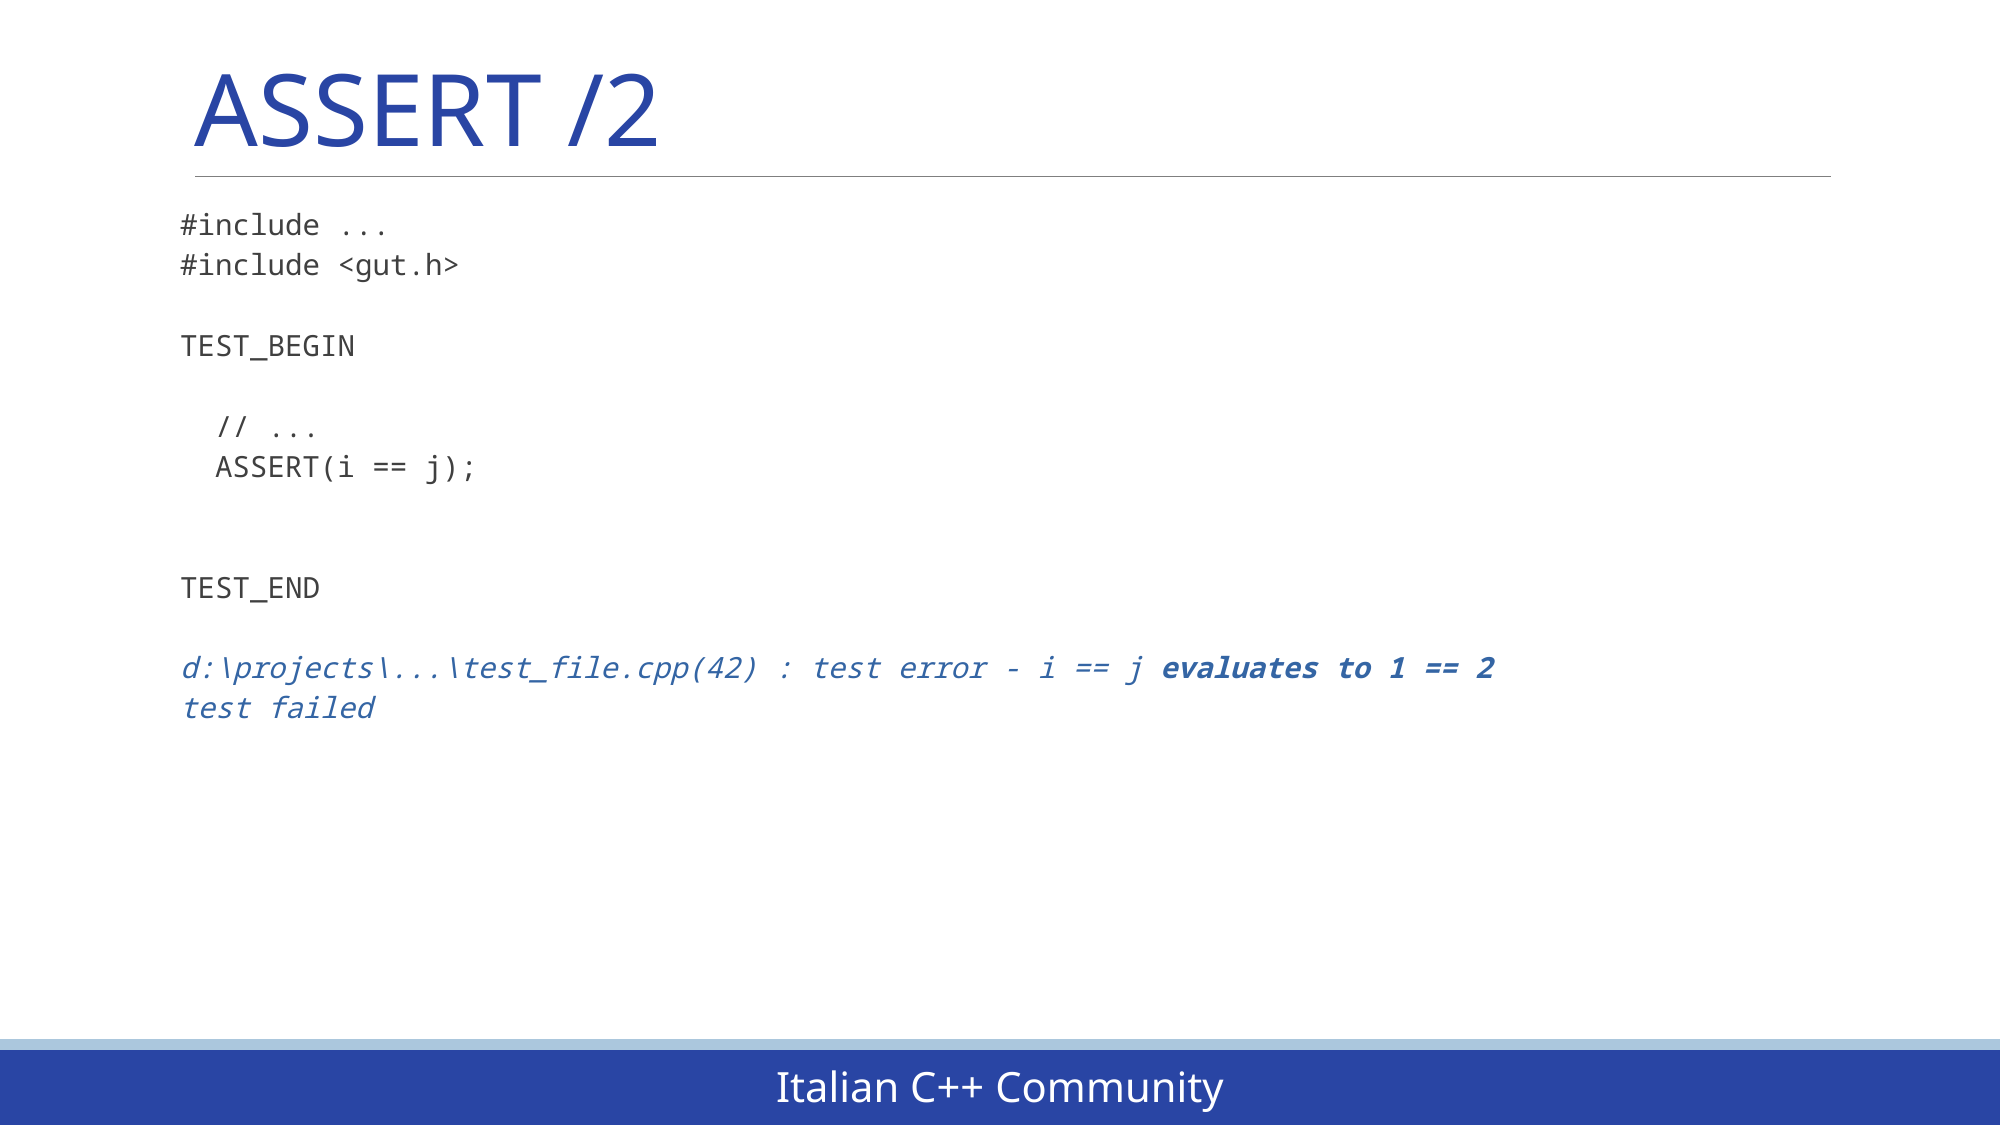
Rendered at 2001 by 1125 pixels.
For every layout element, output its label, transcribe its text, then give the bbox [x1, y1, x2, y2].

list #include ... #include <gut.h> TEST_BEGIN // ... ASSERT(i == j); TEST_END d:\projects\...\test_file.cpp(42) : test error - i == j evaluates to 1 == 2 test failed [179, 202, 1830, 1011]
title ASSERT /2 [179, 2, 1830, 175]
